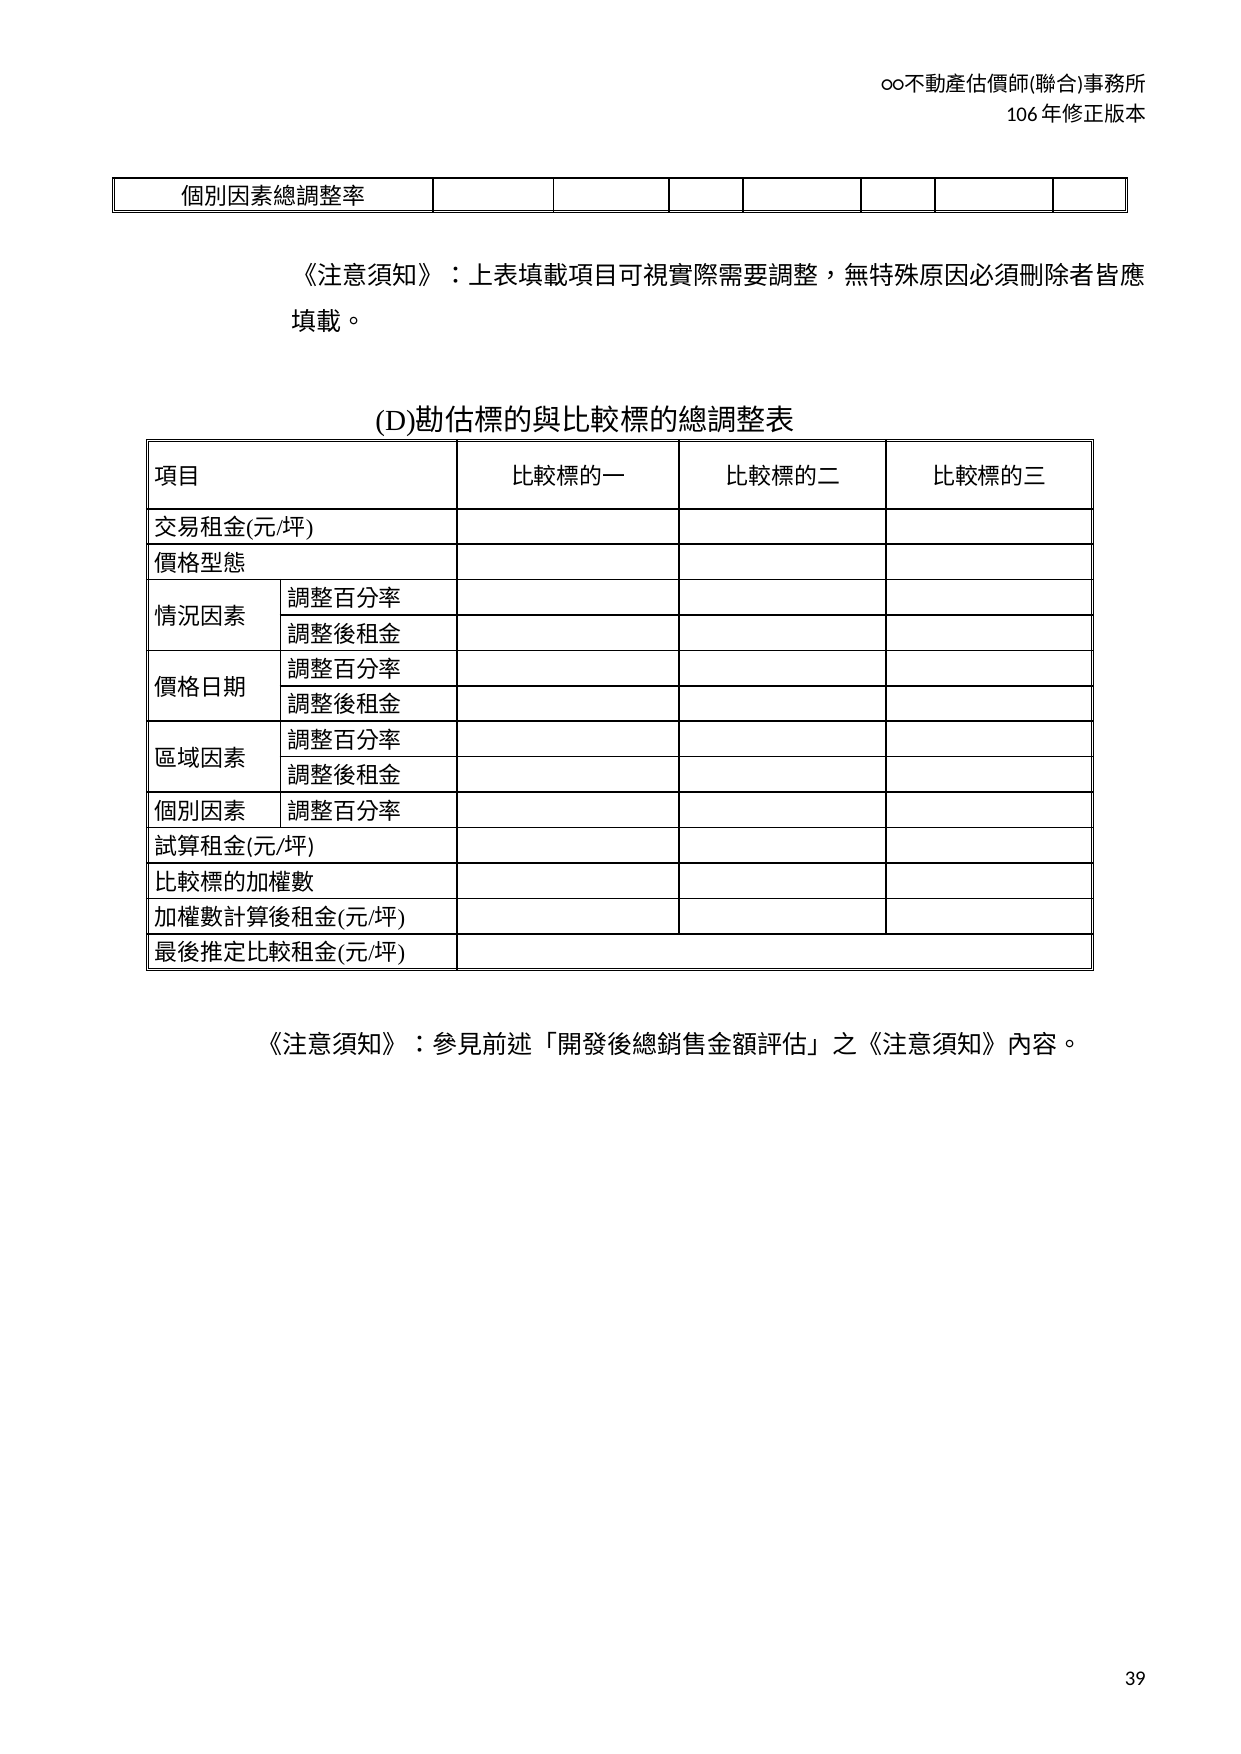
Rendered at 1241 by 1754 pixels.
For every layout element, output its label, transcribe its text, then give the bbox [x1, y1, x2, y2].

table_cell 最後推定比較租金(元/坪) [149, 935, 456, 968]
table_cell [887, 828, 1091, 862]
table_cell 調整後租金 [281, 757, 456, 791]
table_cell [680, 580, 885, 614]
table_cell [458, 899, 678, 933]
table_cell [680, 651, 885, 685]
table_cell 調整百分率 [281, 580, 456, 614]
table_header 比較標的二 [680, 442, 885, 508]
table_cell [887, 545, 1091, 579]
table_cell [680, 757, 885, 791]
table_cell [887, 722, 1091, 756]
table_cell [936, 179, 1052, 210]
table_cell [458, 616, 678, 649]
table_cell [554, 179, 668, 210]
table_cell 交易租金(元/坪) [149, 510, 456, 543]
table_cell 調整後租金 [281, 687, 456, 720]
table_cell [887, 687, 1091, 720]
table_cell [458, 687, 678, 720]
text 《注意須知》：參見前述「開發後總銷售金額評估」之《注意須知》內容。 [257, 1017, 1146, 1063]
table_cell [680, 722, 885, 756]
table_cell 調整百分率 [281, 651, 456, 685]
table_cell [680, 510, 885, 543]
table_cell [680, 828, 885, 862]
table_header 比較標的一 [458, 442, 678, 508]
table_cell [458, 722, 678, 756]
table_cell 個別因素總調整率 [115, 179, 432, 210]
table_cell [434, 179, 553, 210]
table_cell 價格日期 [149, 651, 280, 720]
table_cell [670, 179, 742, 210]
table_cell [1054, 179, 1125, 210]
table_cell [887, 899, 1091, 933]
table_cell [887, 580, 1091, 614]
table_cell [458, 545, 678, 579]
table_header 項目 [149, 442, 456, 508]
table_cell 調整百分率 [281, 793, 456, 827]
table_cell [458, 757, 678, 791]
text (D)勘估標的與比較標的總調整表 [24, 397, 1146, 439]
table_cell 調整百分率 [281, 722, 456, 756]
table_cell [458, 864, 678, 897]
table_cell 價格型態 [149, 545, 456, 579]
table_cell [458, 510, 678, 543]
table_cell 情況因素 [149, 580, 280, 649]
table_cell 調整後租金 [281, 616, 456, 649]
table_cell [887, 793, 1091, 827]
table_cell [458, 580, 678, 614]
table_cell [887, 651, 1091, 685]
table_cell [458, 651, 678, 685]
table_cell 試算租金(元/坪) [149, 828, 456, 862]
table_cell [887, 757, 1091, 791]
table_cell [680, 793, 885, 827]
table_cell [458, 793, 678, 827]
table_cell [887, 510, 1091, 543]
table_cell [862, 179, 934, 210]
text 《注意須知》：上表填載項目可視實際需要調整，無特殊原因必須刪除者皆應填載。 [291, 247, 1146, 339]
table_header 比較標的三 [887, 442, 1091, 508]
table_cell 比較標的加權數 [149, 864, 456, 897]
table_cell 個別因素 [149, 793, 280, 827]
table_cell 加權數計算後租金(元/坪) [149, 899, 456, 933]
table_cell [680, 899, 885, 933]
table_cell [680, 545, 885, 579]
table_cell [887, 616, 1091, 649]
table_cell [680, 687, 885, 720]
table_cell [680, 864, 885, 897]
table_cell [458, 828, 678, 862]
table_cell [458, 935, 1091, 968]
table_cell [744, 179, 860, 210]
table_cell [680, 616, 885, 649]
table_cell 區域因素 [149, 722, 280, 791]
table_cell [887, 864, 1091, 897]
